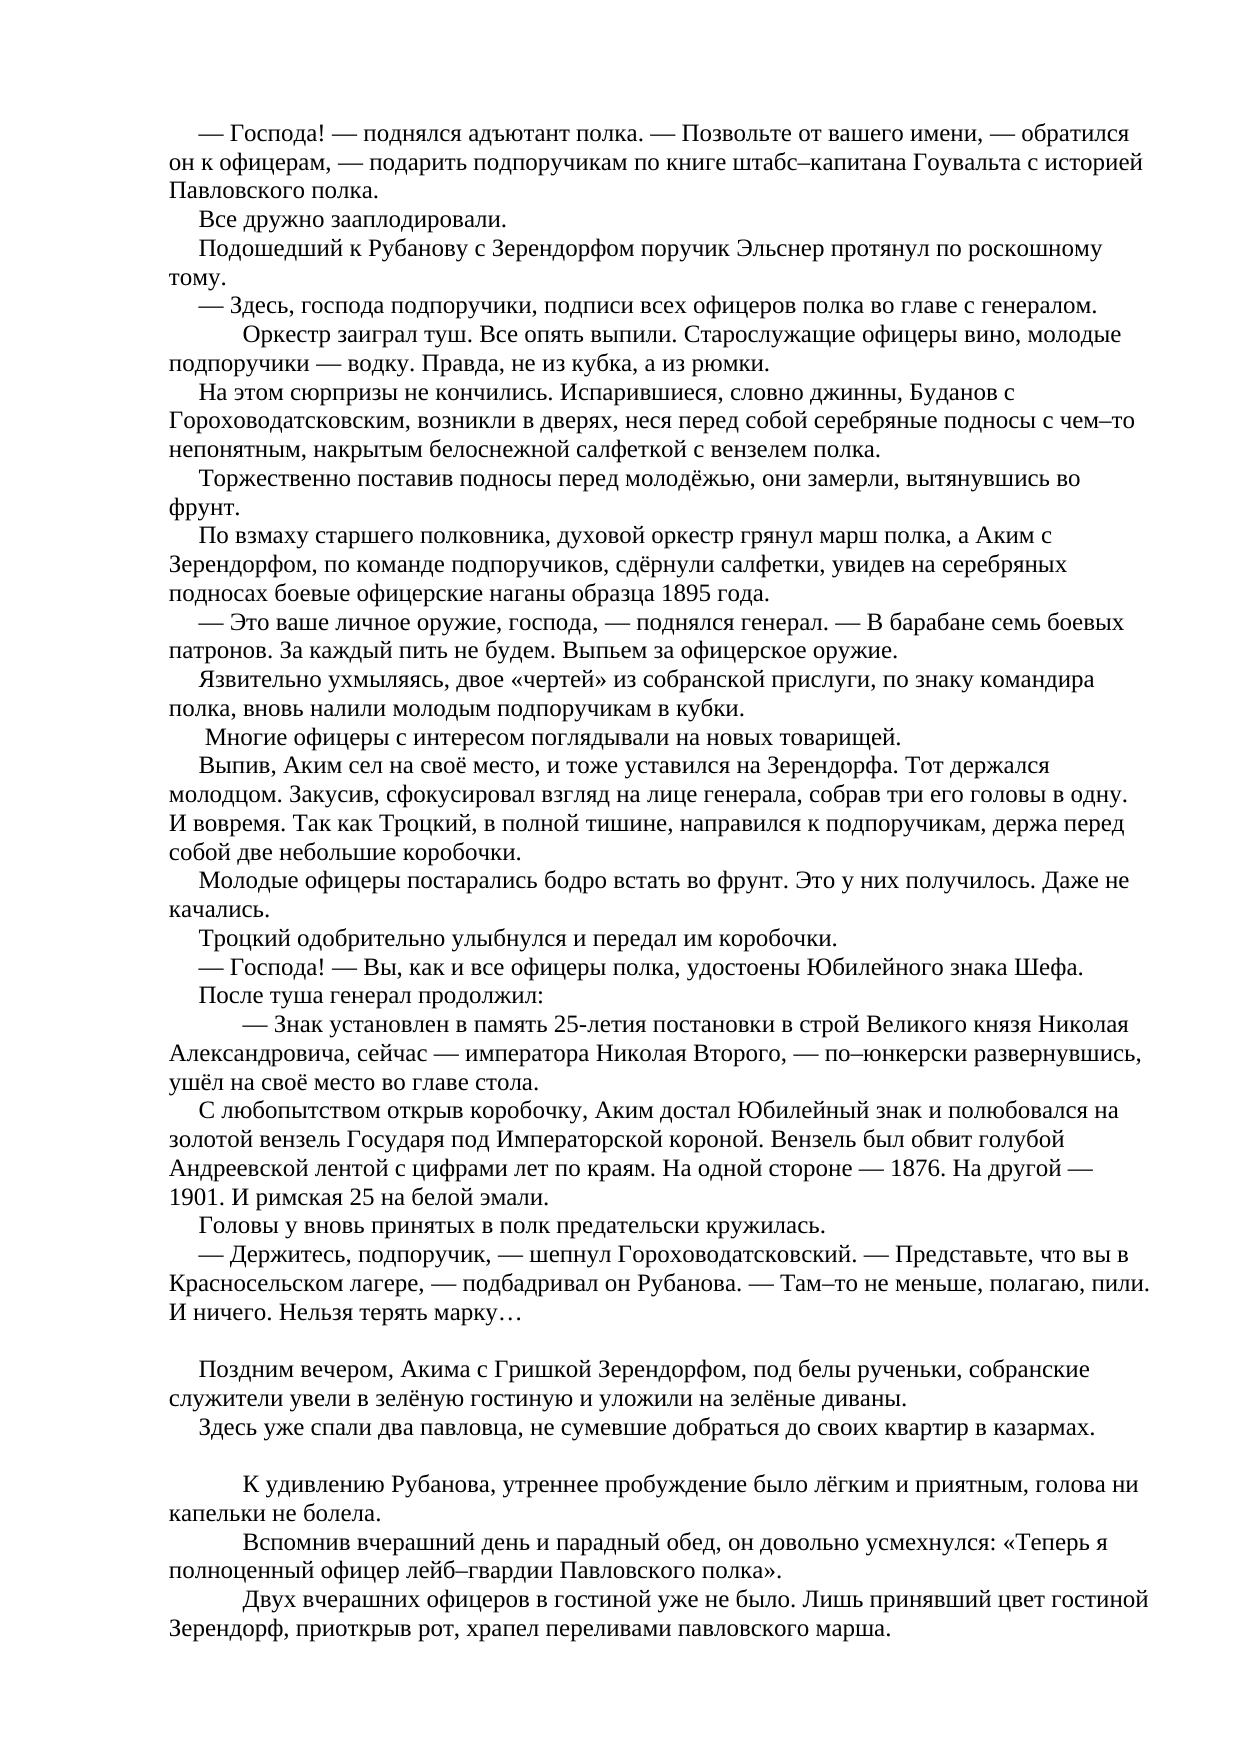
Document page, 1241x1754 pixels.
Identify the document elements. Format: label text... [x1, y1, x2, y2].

text К удивлению Рубанова, утреннее пробуждение было лёгким и приятным, голова ни капельки не болела. [169, 1469, 1152, 1527]
text С любопытством открыв коробочку, Аким достал Юбилейный знак и полюбовался на золотой вензель Государя под Императорской короной. Вензель был обвит голубой Андреевской лентой с цифрами лет по краям. На одной стороне — 1876. На другой — 1901. И римская 25 на белой эмали. [169, 1096, 1152, 1211]
text — Господа! — Вы, как и все офицеры полка, удостоены Юбилейного знака Шефа. [169, 952, 1152, 981]
text На этом сюрпризы не кончились. Испарившиеся, словно джинны, Буданов с Гороховодатсковским, возникли в дверях, неся перед собой серебряные подносы с чем–то непонятным, накрытым белоснежной салфеткой с вензелем полка. [169, 377, 1152, 463]
text Молодые офицеры постарались бодро встать во фрунт. Это у них получилось. Даже не качались. [169, 866, 1152, 923]
text Поздним вечером, Акима с Гришкой Зерендорфом, под белы рученьки, собранские служители увели в зелёную гостиную и уложили на зелёные диваны. [169, 1354, 1152, 1412]
text Выпив, Аким сел на своё место, и тоже уставился на Зерендорфа. Тот держался молодцом. Закусив, сфокусировал взгляд на лице генерала, собрав три его головы в одну. И вовремя. Так как Троцкий, в полной тишине, направился к подпоручикам, держа перед собой две небольшие коробочки. [169, 751, 1152, 866]
text Оркестр заиграл туш. Все опять выпили. Старослужащие офицеры вино, молодые подпоручики — водку. Правда, не из кубка, а из рюмки. [169, 319, 1152, 377]
text — Знак установлен в память 25-летия постановки в строй Великого князя Николая Александровича, сейчас — императора Николая Второго, — по–юнкерски развернувшись, ушёл на своё место во главе стола. [169, 1009, 1152, 1096]
text — Господа! — поднялся адъютант полка. — Позвольте от вашего имени, — обратился он к офицерам, — подарить подпоручикам по книге штабс–капитана Гоувальта с историей Павловского полка. [169, 118, 1152, 204]
text — Держитесь, подпоручик, — шепнул Гороховодатсковский. — Представьте, что вы в Красносельском лагере, — подбадривал он Рубанова. — Там–то не меньше, полагаю, пили. И ничего. Нельзя терять марку… [169, 1239, 1152, 1326]
text — Это ваше личное оружие, господа, — поднялся генерал. — В барабане семь боевых патронов. За каждый пить не будем. Выпьем за офицерское оружие. [169, 607, 1152, 664]
text Все дружно зааплодировали. [169, 204, 1152, 233]
text Вспомнив вчерашний день и парадный обед, он довольно усмехнулся: «Теперь я полноценный офицер лейб–гвардии Павловского полка». [169, 1527, 1152, 1584]
text Торжественно поставив подносы перед молодёжью, они замерли, вытянувшись во фрунт. [169, 463, 1152, 521]
text Двух вчерашних офицеров в гостиной уже не было. Лишь принявший цвет гостиной Зерендорф, приоткрыв рот, храпел переливами павловского марша. [169, 1584, 1152, 1642]
text Троцкий одобрительно улыбнулся и передал им коробочки. [169, 923, 1152, 952]
text — Здесь, господа подпоручики, подписи всех офицеров полка во главе с генералом. [169, 291, 1152, 319]
text Головы у вновь принятых в полк предательски кружилась. [169, 1211, 1152, 1239]
text Язвительно ухмыляясь, двое «чертей» из собранской прислуги, по знаку командира полка, вновь налили молодым подпоручикам в кубки. [169, 664, 1152, 722]
text По взмаху старшего полковника, духовой оркестр грянул марш полка, а Аким с Зерендорфом, по команде подпоручиков, сдёрнули салфетки, увидев на серебряных подносах боевые офицерские наганы образца 1895 года. [169, 521, 1152, 607]
text После туша генерал продолжил: [169, 981, 1152, 1009]
text Здесь уже спали два павловца, не сумевшие добраться до своих квартир в казармах. [169, 1412, 1152, 1441]
text Многие офицеры с интересом поглядывали на новых товарищей. [169, 722, 1152, 751]
text Подошедший к Рубанову с Зерендорфом поручик Эльснер протянул по роскошному тому. [169, 233, 1152, 291]
